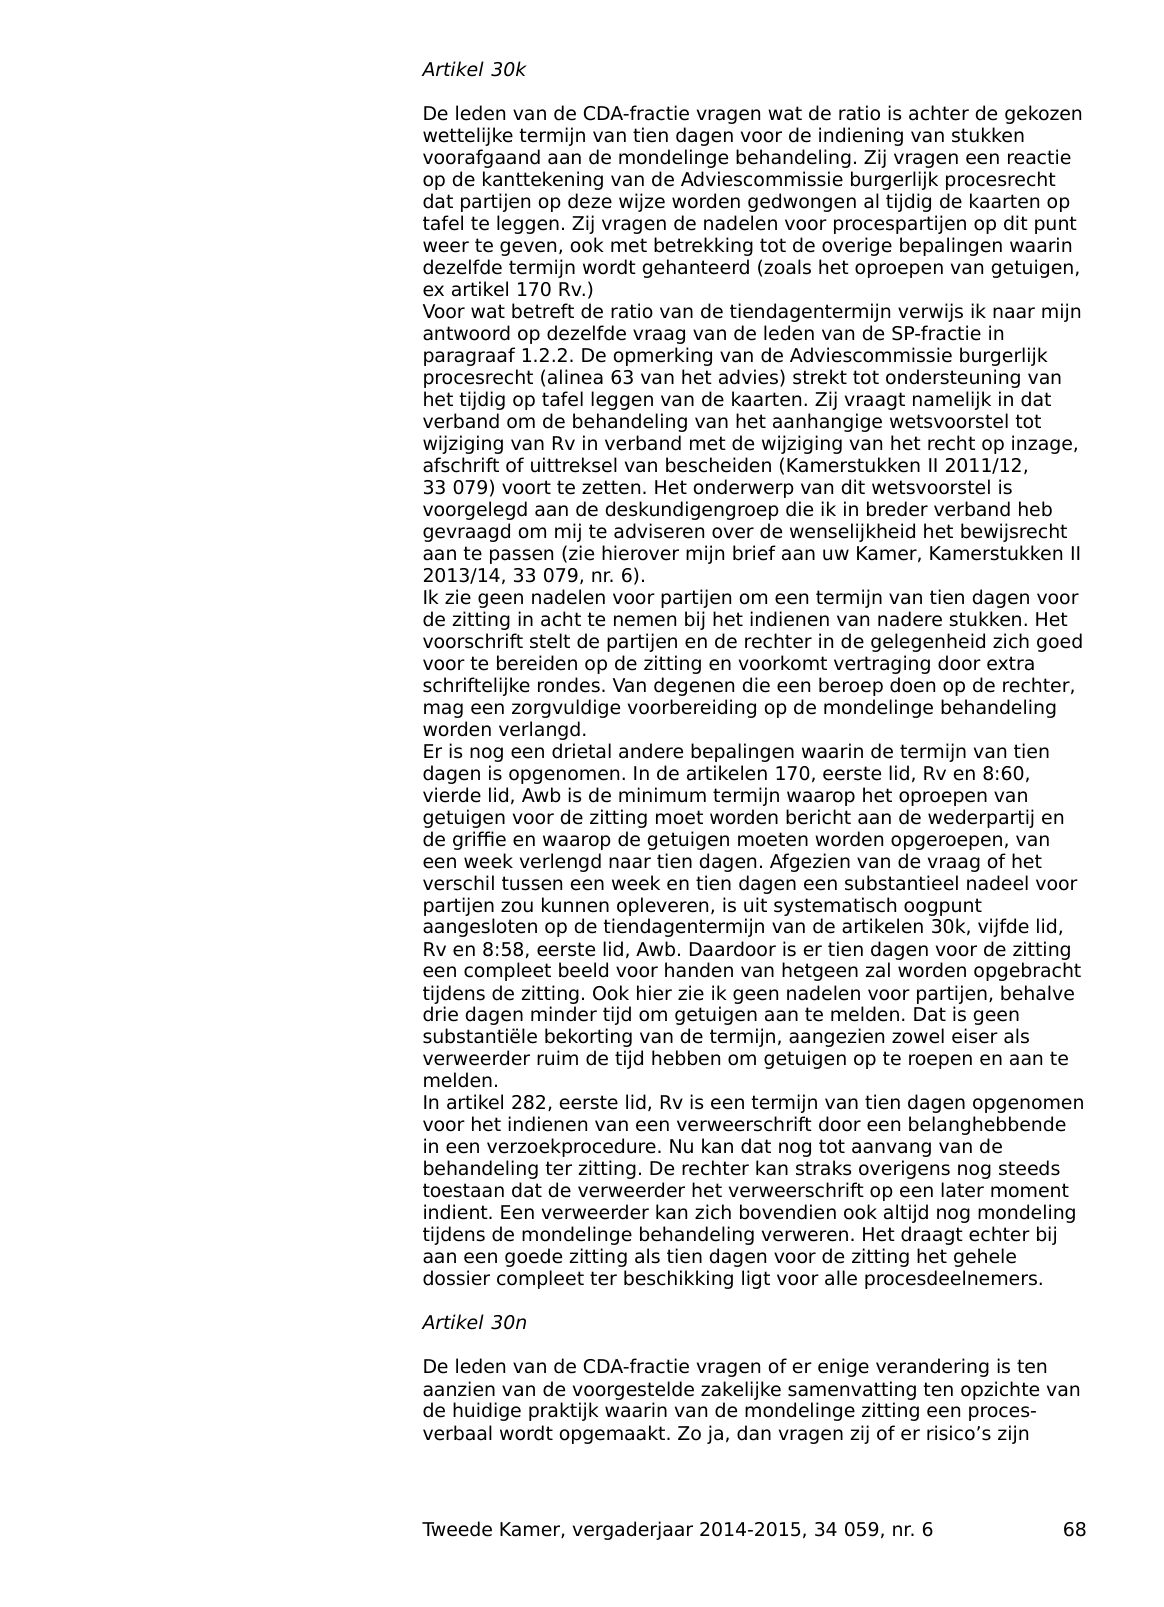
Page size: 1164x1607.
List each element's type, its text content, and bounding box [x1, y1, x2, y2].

text Voor wat betreft de ratio van de tiendagentermijn verwijs ik naar mijn antwoord op dezelfde vraag van de leden van de SP-fractie in paragraaf 1.2.2. De opmerking van de Adviescommissie burgerlijk procesrecht (alinea 63 van het advies) strekt tot ondersteuning van het tijdig op tafel leggen van de kaarten. Zij vraagt namelijk in dat verband om de behandeling van het aanhangige wetsvoorstel tot wijziging van Rv in verband met de wijziging van het recht op inzage, afschrift of uittreksel van bescheiden (Kamerstukken II 2011/12, 33 079) voort te zetten. Het onderwerp van dit wetsvoorstel is voorgelegd aan de deskundigengroep die ik in breder verband heb gevraagd om mij te adviseren over de wenselijkheid het bewijsrecht aan te passen (zie hierover mijn brief aan uw Kamer, Kamerstukken II 2013/14, 33 079, nr. 6). [422, 301, 1087, 587]
text De leden van de CDA-fractie vragen wat de ratio is achter de gekozen wettelijke termijn van tien dagen voor de indiening van stukken voorafgaand aan de mondelinge behandeling. Zij vragen een reactie op de kanttekening van de Adviescommissie burgerlijk procesrecht dat partijen op deze wijze worden gedwongen al tijdig de kaarten op tafel te leggen. Zij vragen de nadelen voor procespartijen op dit punt weer te geven, ook met betrekking tot de overige bepalingen waarin dezelfde termijn wordt gehanteerd (zoals het oproepen van getuigen, ex artikel 170 Rv.) [422, 103, 1087, 301]
text Er is nog een drietal andere bepalingen waarin de termijn van tien dagen is opgenomen. In de artikelen 170, eerste lid, Rv en 8:60, vierde lid, Awb is de minimum termijn waarop het oproepen van getuigen voor de zitting moet worden bericht aan de wederpartij en de griffie en waarop de getuigen moeten worden opgeroepen, van een week verlengd naar tien dagen. Afgezien van de vraag of het verschil tussen een week en tien dagen een substantieel nadeel voor partijen zou kunnen opleveren, is uit systematisch oogpunt aangesloten op de tiendagentermijn van de artikelen 30k, vijfde lid, Rv en 8:58, eerste lid, Awb. Daardoor is er tien dagen voor de zitting een compleet beeld voor handen van hetgeen zal worden opgebracht tijdens de zitting. Ook hier zie ik geen nadelen voor partijen, behalve drie dagen minder tijd om getuigen aan te melden. Dat is geen substantiële bekorting van de termijn, aangezien zowel eiser als verweerder ruim de tijd hebben om getuigen op te roepen en aan te melden. [422, 741, 1087, 1092]
text De leden van de CDA-fractie vragen of er enige verandering is ten aanzien van de voorgestelde zakelijke samenvatting ten opzichte van de huidige praktijk waarin van de mondelinge zitting een proces-verbaal wordt opgemaakt. Zo ja, dan vragen zij of er risico’s zijn [422, 1356, 1087, 1444]
subtitle Artikel 30k [422, 59, 1087, 81]
text In artikel 282, eerste lid, Rv is een termijn van tien dagen opgenomen voor het indienen van een verweerschrift door een belanghebbende in een verzoekprocedure. Nu kan dat nog tot aanvang van de behandeling ter zitting. De rechter kan straks overigens nog steeds toestaan dat de verweerder het verweerschrift op een later moment indient. Een verweerder kan zich bovendien ook altijd nog mondeling tijdens de mondelinge behandeling verweren. Het draagt echter bij aan een goede zitting als tien dagen voor de zitting het gehele dossier compleet ter beschikking ligt voor alle procesdeelnemers. [422, 1092, 1087, 1290]
subtitle Artikel 30n [422, 1312, 1087, 1334]
text Ik zie geen nadelen voor partijen om een termijn van tien dagen voor de zitting in acht te nemen bij het indienen van nadere stukken. Het voorschrift stelt de partijen en de rechter in de gelegenheid zich goed voor te bereiden op de zitting en voorkomt vertraging door extra schriftelijke rondes. Van degenen die een beroep doen op de rechter, mag een zorgvuldige voorbereiding op de mondelinge behandeling worden verlangd. [422, 587, 1087, 741]
